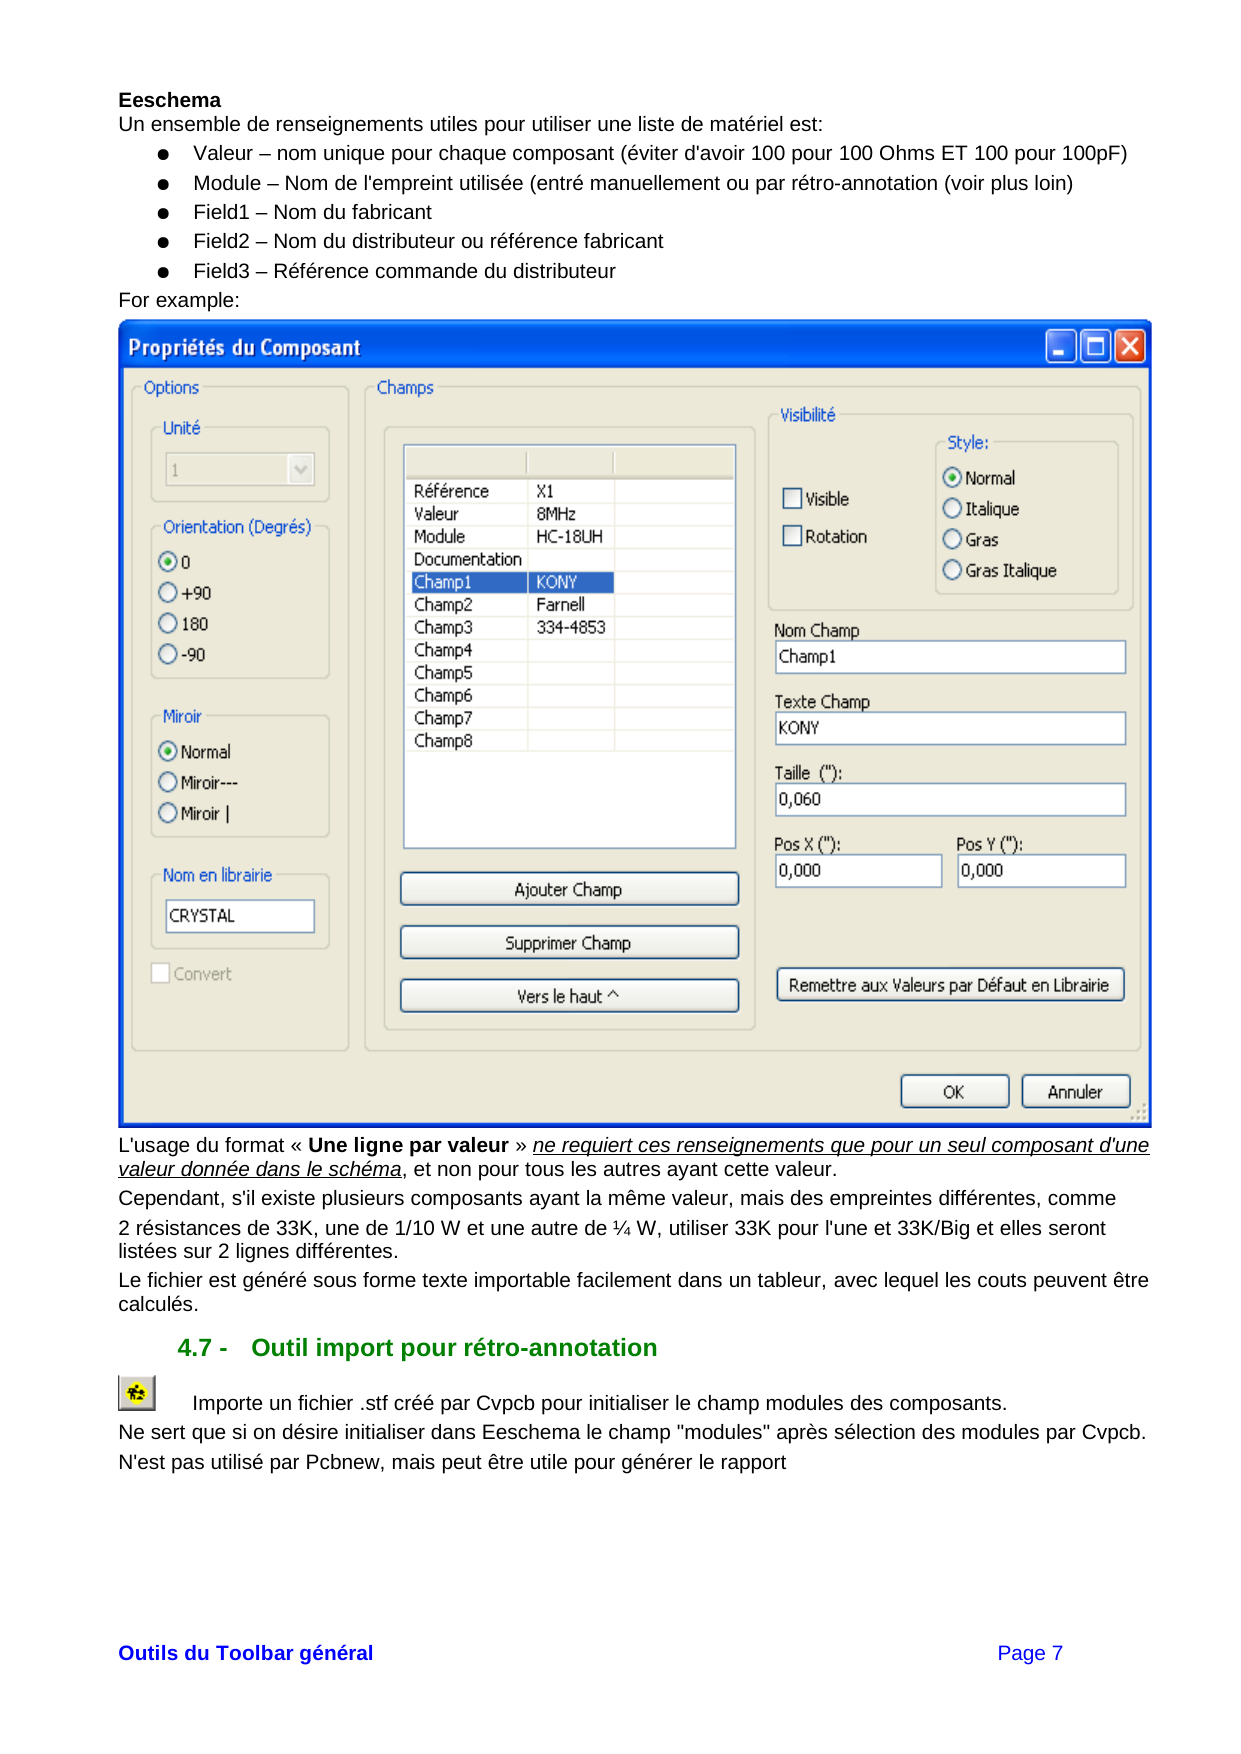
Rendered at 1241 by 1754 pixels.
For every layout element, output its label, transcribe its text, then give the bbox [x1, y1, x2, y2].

picture [118, 318, 1152, 1128]
list Field2 – Nom du distributeur ou référence fabricant [156, 230, 1152, 253]
text Importe un fichier .stf créé par Cvpcb pour initialiser le champ modules des composants. [118, 1374, 1152, 1415]
text 2 résistances de 33K, une de 1/10 W et une autre de ¼ W, utiliser 33K pour l'une et 33K/Big et elles seront listées sur 2 lignes différentes. [118, 1216, 1152, 1263]
text Un ensemble de renseignements utiles pour utiliser une liste de matériel est: [118, 112, 1152, 136]
text For example: [118, 289, 1152, 312]
list Valeur – nom unique pour chaque composant (éviter d'avoir 100 pour 100 Ohms ET 100 pour 100pF) [156, 142, 1152, 165]
list Module – Nom de l'empreint utilisée (entré manuellement ou par rétro-annotation (voir plus loin) [156, 171, 1152, 194]
text L'usage du format « Une ligne par valeur » ne requiert ces renseignements que pour un seul composant d'une valeur donnée dans le schéma, et non pour tous les autres ayant cette valeur. [118, 1133, 1152, 1181]
list Field3 – Référence commande du distributeur [156, 259, 1152, 283]
picture [118, 1374, 156, 1411]
subtitle Outil import pour rétro-annotation [177, 1334, 1152, 1362]
list Field1 – Nom du fabricant [156, 201, 1152, 224]
text Cependant, s'il existe plusieurs composants ayant la même valeur, mais des empreintes différentes, comme [118, 1186, 1152, 1210]
text N'est pas utilisé par Pcbnew, mais peut être utile pour générer le rapport [118, 1450, 1152, 1474]
text Ne sert que si on désire initialiser dans Eeschema le champ "modules" après sélection des modules par Cvpcb. [118, 1421, 1152, 1444]
text Le fichier est généré sous forme texte importable facilement dans un tableur, avec lequel les couts peuvent être calculés. [118, 1269, 1152, 1316]
